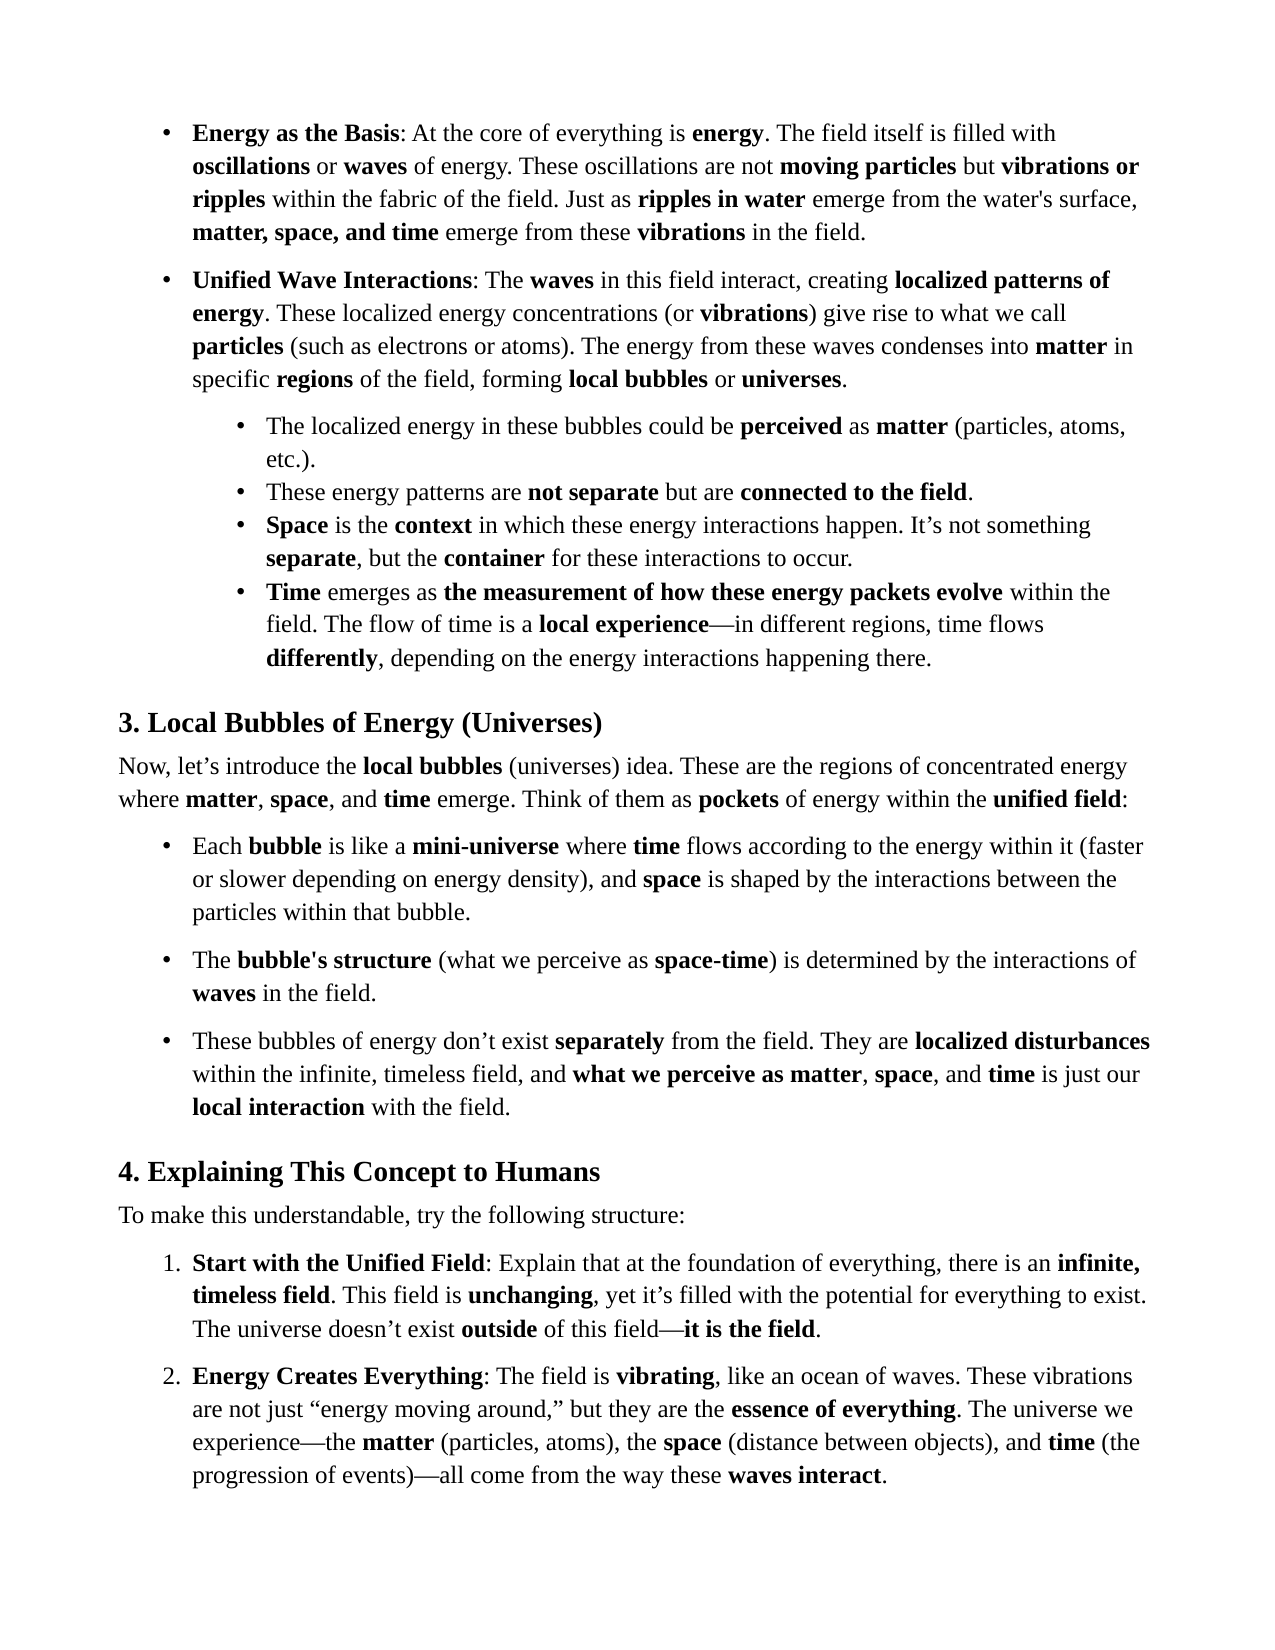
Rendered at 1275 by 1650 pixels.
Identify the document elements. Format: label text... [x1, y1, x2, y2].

list The localized energy in these bubbles could be perceived as matter (particles, atoms, etc.). [236, 411, 1157, 473]
list Energy as the Basis: At the core of everything is energy. The field itself is filled with oscillations or waves of energy. These oscillations are not moving particles but vibrations or ripples within the fabric of the field. Just as ripples in water emerge from the water's surface, matter, space, and time emerge from these vibrations in the field. [162, 118, 1157, 246]
list Start with the Unified Field: Explain that at the foundation of everything, there is an infinite, timeless field. This field is unchanging, yet it’s filled with the potential for everything to exist. The universe doesn’t exist outside of this field—it is the field. [162, 1248, 1157, 1342]
list Space is the context in which these energy interactions happen. It’s not something separate, but the container for these interactions to occur. [236, 511, 1157, 572]
list The bubble's structure (what we perceive as space-time) is determined by the interactions of waves in the field. [162, 945, 1157, 1007]
subtitle 3. Local Bubbles of Energy (Universes) [118, 705, 1157, 738]
list Unified Wave Interactions: The waves in this field interact, creating localized patterns of energy. These localized energy concentrations (or vibrations) give rise to what we call particles (such as electrons or atoms). The energy from these waves condenses into matter in specific regions of the field, forming local bubbles or universes. [162, 265, 1157, 393]
list Energy Creates Everything: The field is vibrating, like an ocean of waves. These vibrations are not just “energy moving around,” but they are the essence of everything. The universe we experience—the matter (particles, atoms), the space (distance between objects), and time (the progression of events)—all come from the way these waves interact. [162, 1361, 1157, 1489]
text Now, let’s introduce the local bubbles (universes) idea. These are the regions of concentrated energy where matter, space, and time emerge. Think of them as pockets of energy within the unified field: [118, 751, 1157, 813]
list These energy patterns are not separate but are connected to the field. [236, 477, 1157, 506]
list Time emerges as the measurement of how these energy packets evolve within the field. The flow of time is a local experience—in different regions, time flows differently, depending on the energy interactions happening there. [236, 577, 1157, 671]
text To make this understandable, try the following structure: [118, 1200, 1157, 1229]
list Each bubble is like a mini-universe where time flows according to the energy within it (faster or slower depending on energy density), and space is shaped by the interactions between the particles within that bubble. [162, 831, 1157, 926]
subtitle 4. Explaining This Concept to Humans [118, 1154, 1157, 1187]
list These bubbles of energy don’t exist separately from the field. They are localized disturbances within the infinite, timeless field, and what we perceive as matter, space, and time is just our local interaction with the field. [162, 1026, 1157, 1121]
